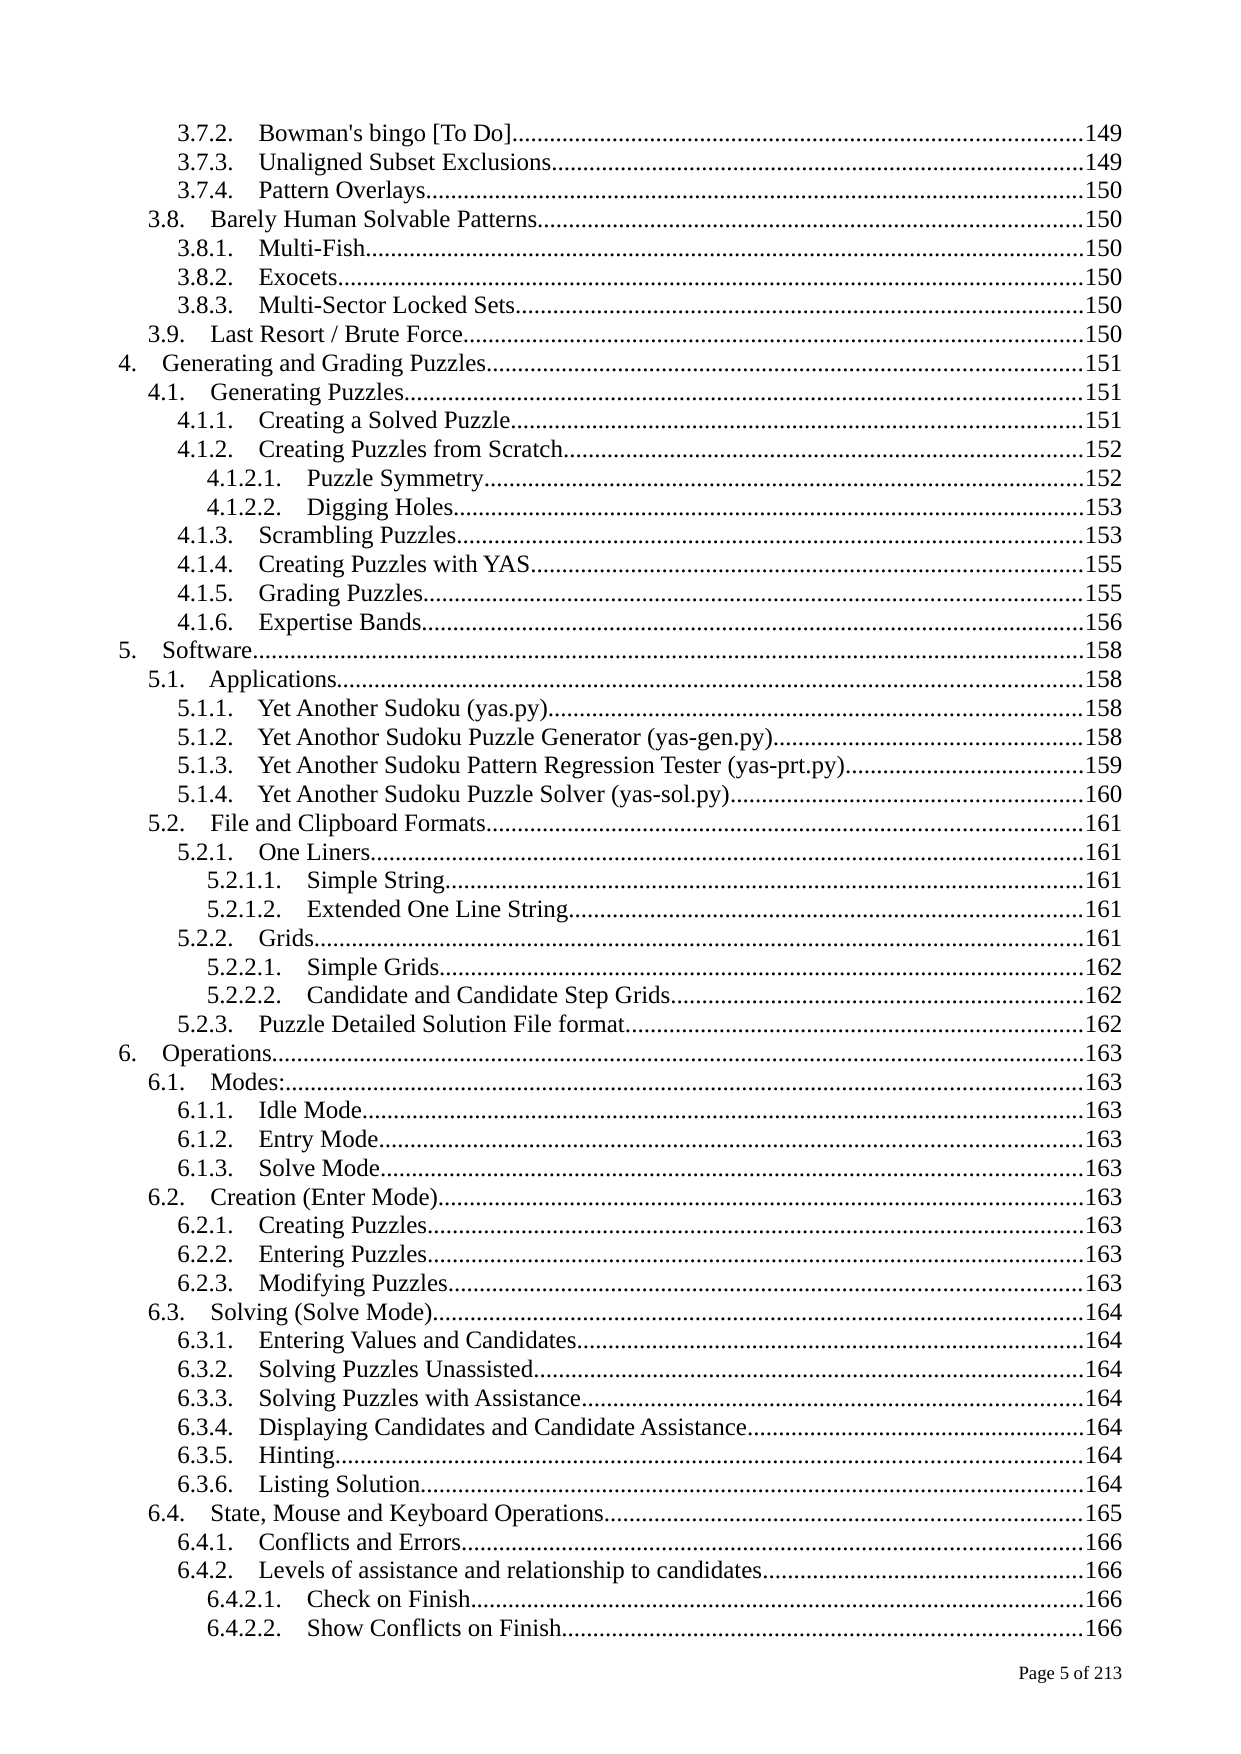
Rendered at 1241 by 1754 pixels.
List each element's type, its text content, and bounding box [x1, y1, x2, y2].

text 4.1.3. Scrambling Puzzles 153 [177, 521, 1122, 549]
text 4.1.2.2. Digging Holes 153 [207, 492, 1122, 521]
text 6.4.2. Levels of assistance and relationship to candidates 166 [177, 1556, 1122, 1584]
text 5. Software 158 [118, 636, 1122, 664]
text 5.2.3. Puzzle Detailed Solution File format. 162 [177, 1009, 1122, 1038]
text 6.4.2.1. Check on Finish. 166 [207, 1584, 1122, 1613]
text 4.1.5. Grading Puzzles 155 [177, 578, 1122, 607]
text 5.2. File and Clipboard Formats 161 [148, 808, 1122, 837]
text 5.1. Applications 158 [148, 664, 1122, 693]
text 6.1.2. Entry Mode 163 [177, 1124, 1122, 1153]
text 4.1.6. Expertise Bands 156 [177, 607, 1122, 636]
text 6.4. State, Mouse and Keyboard Operations 165 [148, 1498, 1122, 1527]
text 6.3.2. Solving Puzzles Unassisted 164 [177, 1354, 1122, 1383]
text 6.3. Solving (Solve Mode) 164 [148, 1297, 1122, 1326]
text 6.3.5. Hinting 164 [177, 1441, 1122, 1469]
text 6.3.1. Entering Values and Candidates 164 [177, 1326, 1122, 1354]
text 4.1.2.1. Puzzle Symmetry 152 [207, 463, 1122, 492]
text 3.7.3. Unaligned Subset Exclusions 149 [177, 147, 1122, 176]
text 5.2.2.1. Simple Grids 162 [207, 952, 1122, 981]
text 5.2.1.1. Simple String 161 [207, 866, 1122, 894]
text 3.7.4. Pattern Overlays 150 [177, 176, 1122, 204]
text 6.2.3. Modifying Puzzles 163 [177, 1268, 1122, 1297]
text 6.1. Modes: 163 [148, 1067, 1122, 1096]
text 5.2.2. Grids 161 [177, 923, 1122, 952]
text 4.1.2. Creating Puzzles from Scratch 152 [177, 434, 1122, 463]
text 5.2.2.2. Candidate and Candidate Step Grids 162 [207, 981, 1122, 1009]
text 6.3.4. Displaying Candidates and Candidate Assistance 164 [177, 1412, 1122, 1441]
text 3.8.1. Multi-Fish 150 [177, 233, 1122, 262]
text 6.2.2. Entering Puzzles 163 [177, 1239, 1122, 1268]
text 5.1.1. Yet Another Sudoku (yas.py) 158 [177, 693, 1122, 722]
text 5.2.1.2. Extended One Line String 161 [207, 894, 1122, 923]
text 6.3.3. Solving Puzzles with Assistance 164 [177, 1383, 1122, 1412]
text 5.1.4. Yet Another Sudoku Puzzle Solver (yas-sol.py) 160 [177, 779, 1122, 808]
text 5.1.2. Yet Anothor Sudoku Puzzle Generator (yas-gen.py) 158 [177, 722, 1122, 751]
text 3.8.3. Multi-Sector Locked Sets 150 [177, 291, 1122, 319]
text 6.3.6. Listing Solution 164 [177, 1469, 1122, 1498]
text 6.2.1. Creating Puzzles 163 [177, 1211, 1122, 1239]
text 6.1.1. Idle Mode 163 [177, 1096, 1122, 1124]
text 6.1.3. Solve Mode 163 [177, 1153, 1122, 1182]
text 3.8.2. Exocets 150 [177, 262, 1122, 291]
text 6. Operations 163 [118, 1038, 1122, 1067]
text 4. Generating and Grading Puzzles 151 [118, 348, 1122, 377]
text 4.1.4. Creating Puzzles with YAS 155 [177, 549, 1122, 578]
text 5.1.3. Yet Another Sudoku Pattern Regression Tester (yas-prt.py) 159 [177, 751, 1122, 779]
text 3.9. Last Resort / Brute Force 150 [148, 319, 1122, 348]
text 6.4.2.2. Show Conflicts on Finish 166 [207, 1613, 1122, 1642]
text 4.1.1. Creating a Solved Puzzle 151 [177, 406, 1122, 434]
text 5.2.1. One Liners 161 [177, 837, 1122, 866]
text 6.2. Creation (Enter Mode) 163 [148, 1182, 1122, 1211]
text 4.1. Generating Puzzles 151 [148, 377, 1122, 406]
text 3.7.2. Bowman's bingo [To Do] 149 [177, 118, 1122, 147]
text 6.4.1. Conflicts and Errors 166 [177, 1527, 1122, 1556]
text 3.8. Barely Human Solvable Patterns 150 [148, 204, 1122, 233]
